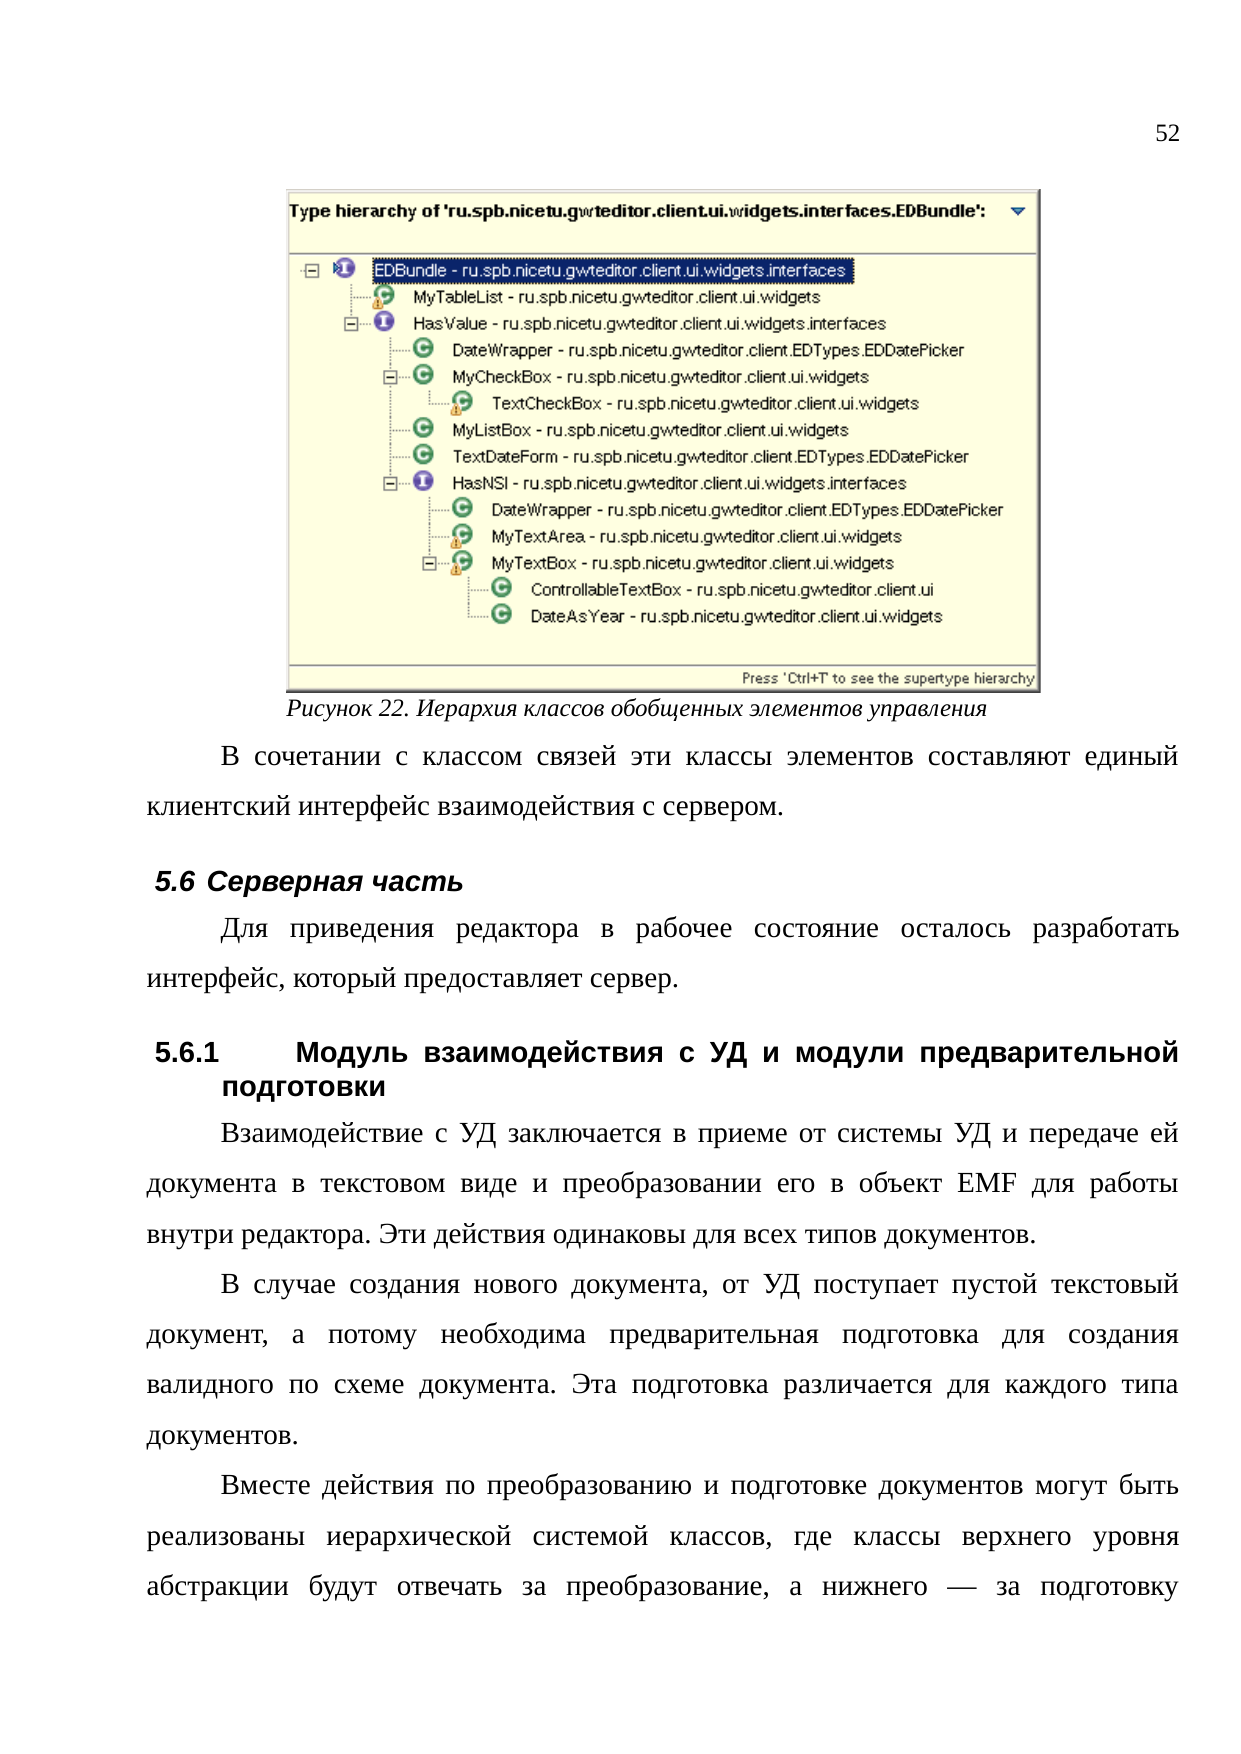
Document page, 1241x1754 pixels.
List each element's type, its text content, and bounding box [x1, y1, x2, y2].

text Вместе действия по преобразованию и подготовке документов могут быть реализованы иерархической системой классов, где классы верхнего уровня абстракции будут отвечать за преобразование, а нижнего — за подготовку [146, 1467, 1180, 1601]
picture [286, 189, 1041, 693]
text Рисунок 22. Иерархия классов обобщенных элементов управления [286, 693, 1041, 721]
text В сочетании с классом связей эти классы элементов составляют единый клиентский интерфейс взаимодействия с сервером. [146, 177, 1180, 822]
subtitle Модуль взаимодействия с УД и модули предварительной подготовки [146, 1036, 1180, 1103]
subtitle Серверная часть [146, 864, 1180, 897]
text Взаимодействие с УД заключается в приеме от системы УД и передаче ей документа в текстовом виде и преобразовании его в объект EMF для работы внутри редактора. Эти действия одинаковы для всех типов документов. [146, 1115, 1180, 1249]
text В случае создания нового документа, от УД поступает пустой текстовый документ, а потому необходима предварительная подготовка для создания валидного по схеме документа. Эта подготовка различается для каждого типа документов. [146, 1266, 1180, 1451]
text Для приведения редактора в рабочее состояние осталось разработать интерфейс, который предоставляет сервер. [146, 910, 1180, 994]
